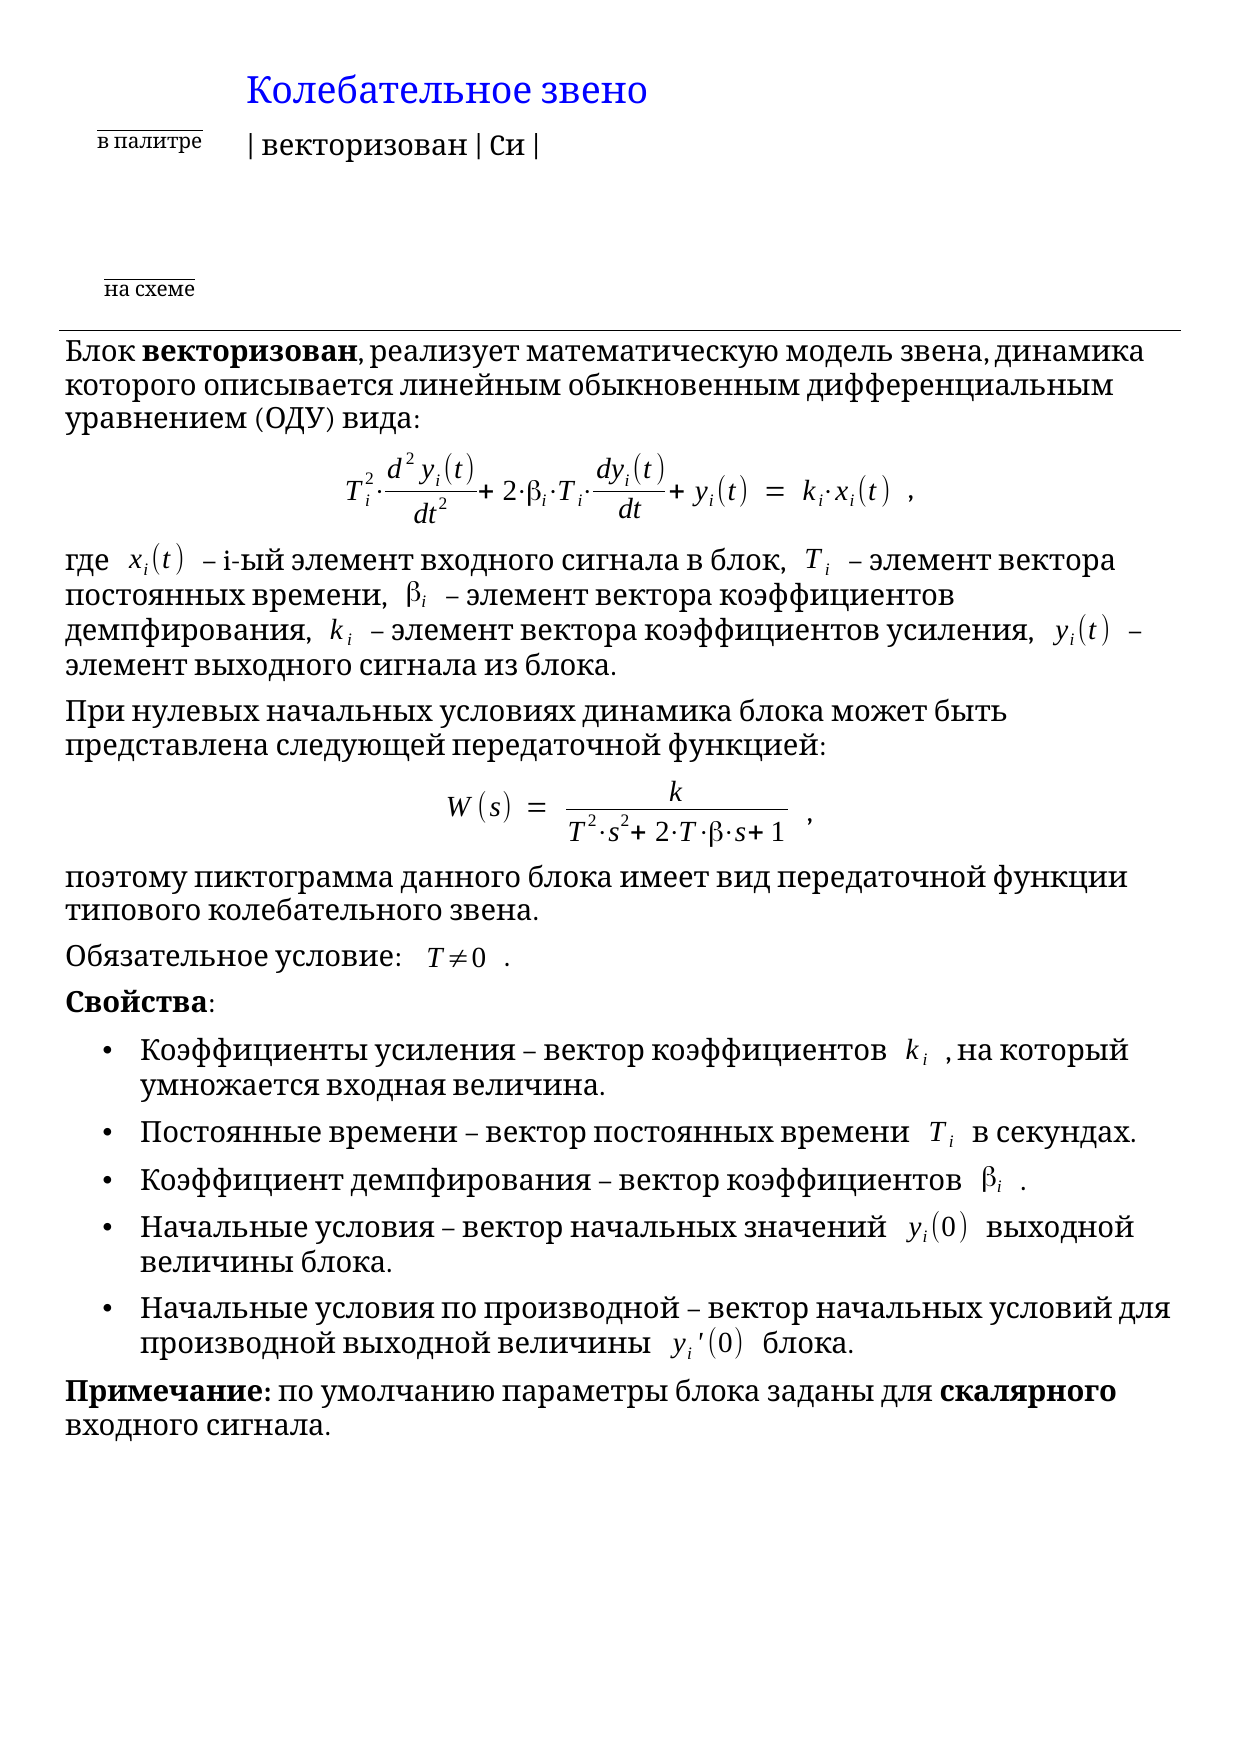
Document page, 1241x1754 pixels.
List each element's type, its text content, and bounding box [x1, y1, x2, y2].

table_cell в палитре [59, 124, 240, 181]
table_header Колебательное звено [240, 59, 1181, 124]
table_cell [240, 181, 1181, 272]
table_header [59, 59, 240, 124]
table_cell на схеме [59, 272, 240, 329]
table_cell [240, 272, 1181, 329]
table_cell | векторизован | Cи | [240, 124, 1181, 181]
table_cell Блок векторизован, реализует математическую модель звена, динамика которого описывается линейным обыкновенным дифференциальным уравнением (ОДУ) вида: , где– i-ый элемент входного сигнала в блок,– элемент вектора постоянных времени,– элемент вектора коэффициентов демпфирования,– элемент вектора коэффициентов усиления,– элемент выходного сигнала из блока. При нулевых начальных условиях динамика блока может быть представлена следующей передаточной функцией: , поэтому пиктограмма данного блока имеет вид передаточной функции типового колебательного звена. Обязательное условие: . Свойства: Коэффициенты усиления – вектор коэффициентов, на который умножается входная величина. Постоянные времени – вектор постоянных временив секундах. Коэффициент демпфирования – вектор коэффициентов. Начальные условия – вектор начальных значенийвыходной величины блока. Начальные условия по производной – вектор начальных условий для производной выходной величиныблока. Примечание: по умолчанию параметры блока заданы для скалярного входного сигнала. [59, 331, 1181, 1460]
table_cell [59, 181, 240, 272]
